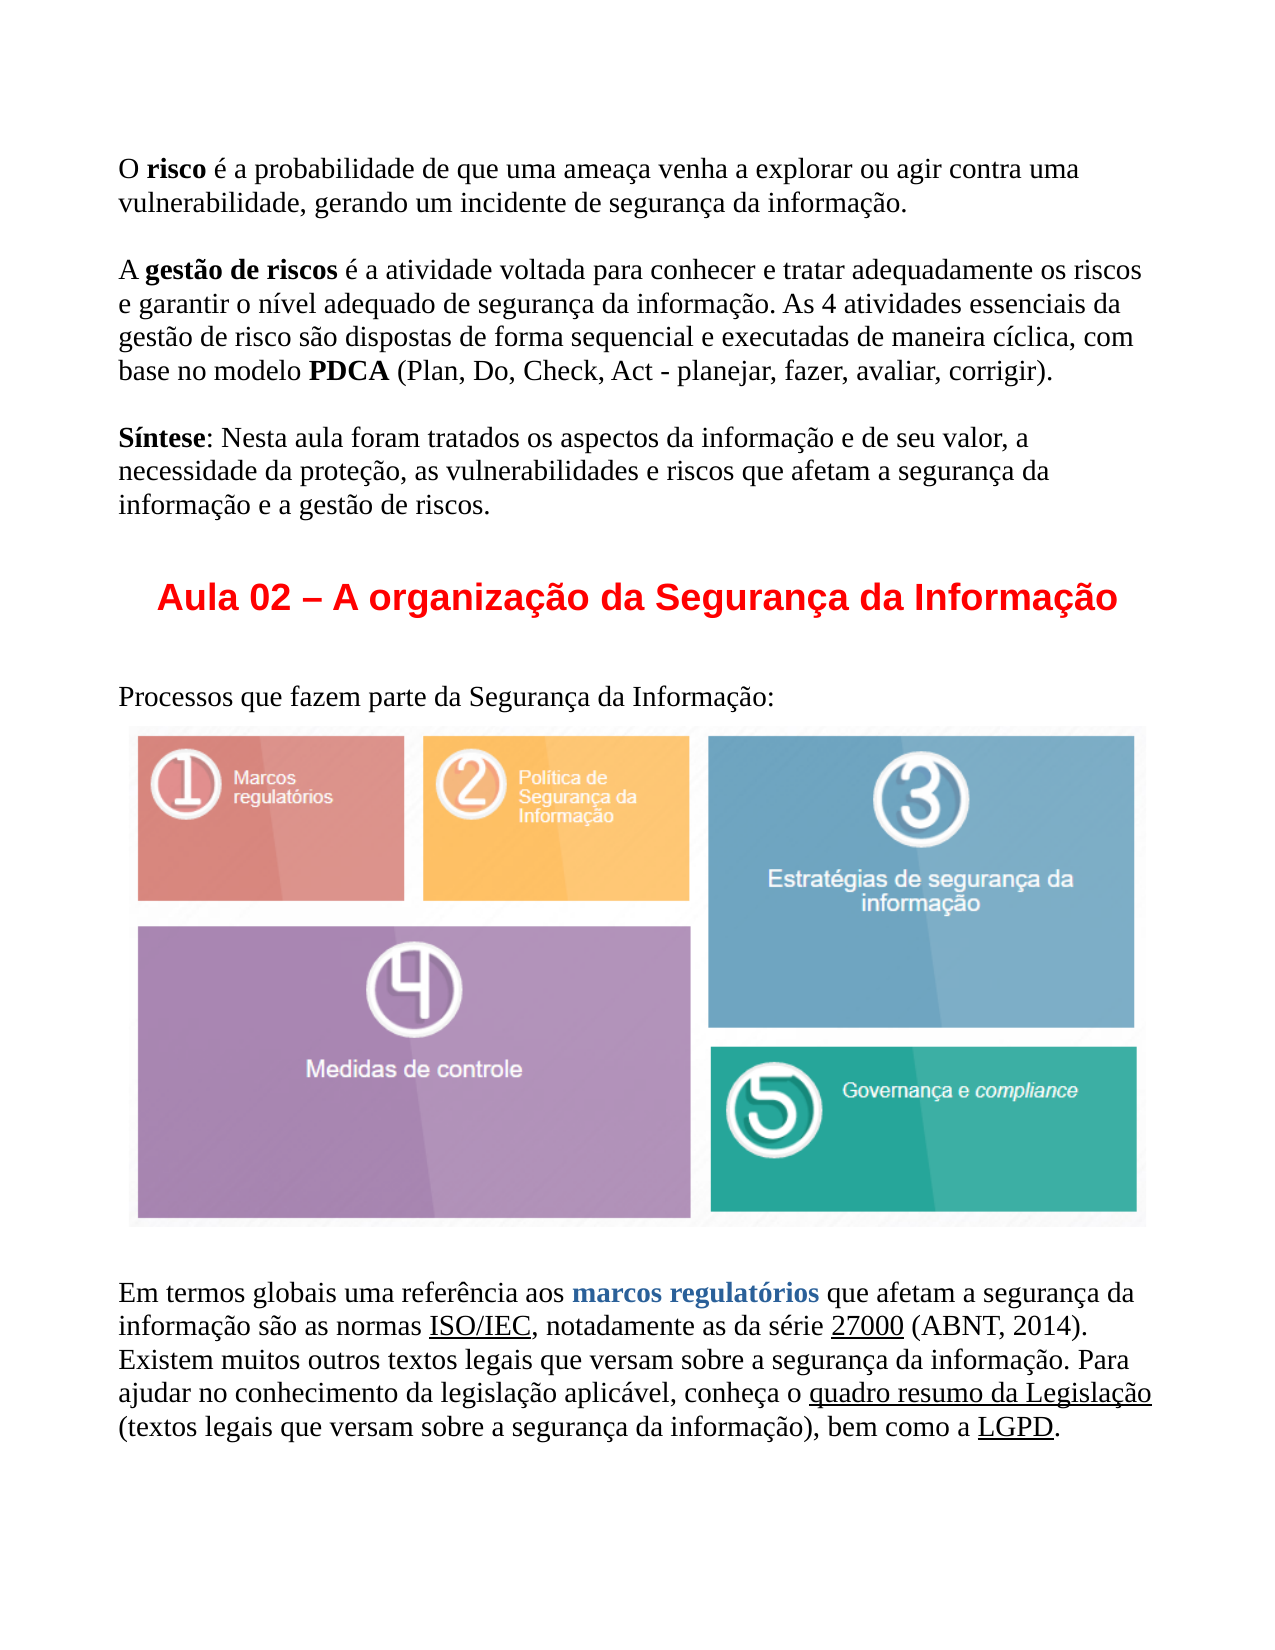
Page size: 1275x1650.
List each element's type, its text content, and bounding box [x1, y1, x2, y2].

subtitle Aula 02 – A organização da Segurança da Informação [118, 574, 1157, 618]
text A gestão de riscos é a atividade voltada para conhecer e tratar adequadamente os riscos e garantir o nível adequado de segurança da informação. As 4 atividades essenciais da gestão de risco são dispostas de forma sequencial e executadas de maneira cíclica, com base no modelo PDCA (Plan, Do, Check, Act - planejar, fazer, avaliar, corrigir). [118, 252, 1157, 386]
picture [128, 726, 1147, 1227]
text Síntese: Nesta aula foram tratados os aspectos da informação e de seu valor, a necessidade da proteção, as vulnerabilidades e riscos que afetam a segurança da informação e a gestão de riscos. [118, 420, 1157, 521]
text Em termos globais uma referência aos marcos regulatórios que afetam a segurança da informação são as normas ISO/IEC, notadamente as da série 27000 (ABNT, 2014). Existem muitos outros textos legais que versam sobre a segurança da informação. Para ajudar no conhecimento da legislação aplicável, conheça o quadro resumo da Legislação (textos legais que versam sobre a segurança da informação), bem como a LGPD. [118, 1275, 1157, 1442]
text Processos que fazem parte da Segurança da Informação: [118, 679, 1157, 712]
text O risco é a probabilidade de que uma ameaça venha a explorar ou agir contra uma vulnerabilidade, gerando um incidente de segurança da informação. [118, 152, 1157, 219]
